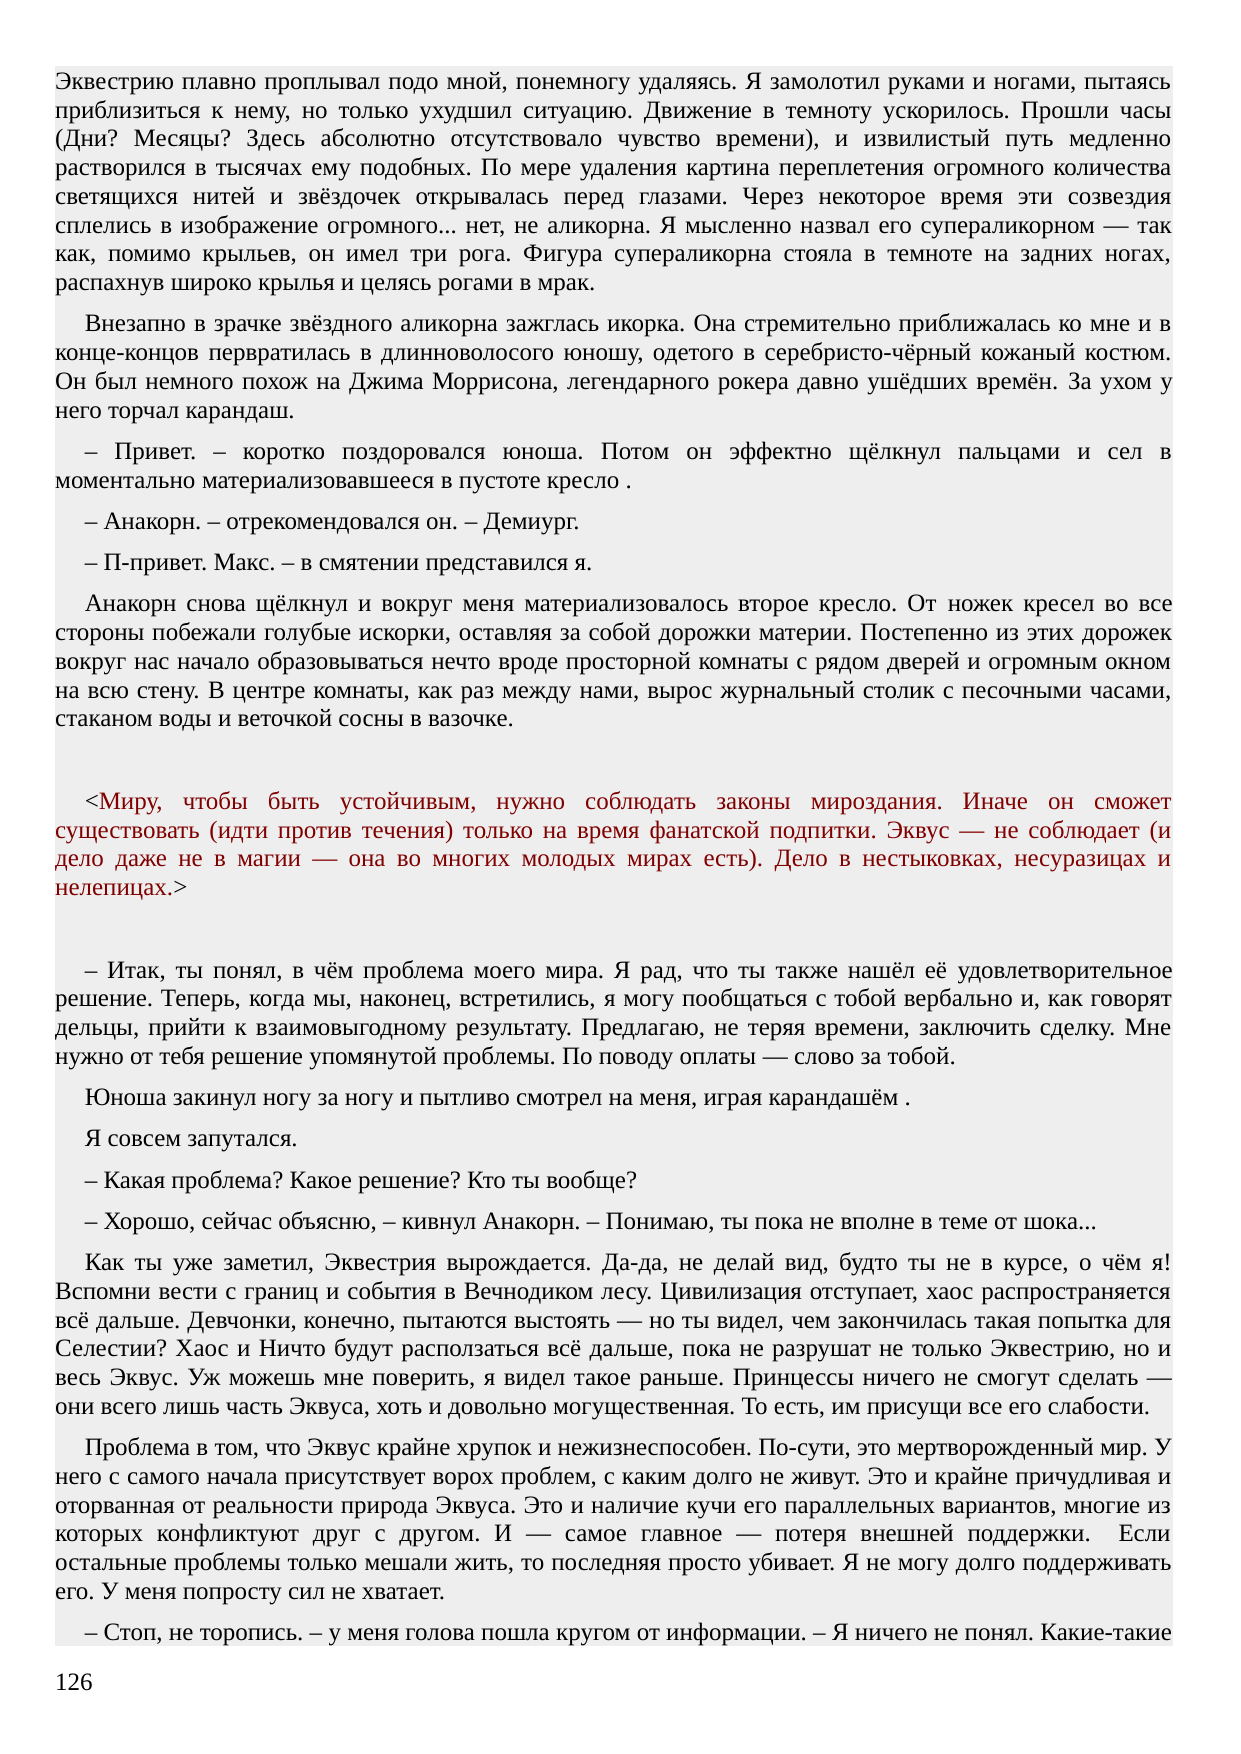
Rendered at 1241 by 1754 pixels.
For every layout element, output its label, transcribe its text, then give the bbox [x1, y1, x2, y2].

text Внезапно в зрачке звёздного аликорна зажглась икорка. Она стремительно приближалась ко мне и в конце-концов первратилась в длинноволосого юношу, одетого в серебристо-чёрный кожаный костюм. Он был немного похож на Джима Моррисона, легендарного рокера давно ушёдших времён. За ухом у него торчал карандаш. [55, 308, 1173, 423]
text – Анакорн. – отрекомендовался он. – Демиург. [55, 506, 1173, 535]
text Как ты уже заметил, Эквестрия вырождается. Да-да, не делай вид, будто ты не в курсе, о чём я! Вспомни вести с границ и события в Вечнодиком лесу. Цивилизация отступает, хаос распространяется всё дальше. Девчонки, конечно, пытаются выстоять — но ты видел, чем закончилась такая попытка для Селестии? Хаос и Ничто будут расползаться всё дальше, пока не разрушат не только Эквестрию, но и весь Эквус. Уж можешь мне поверить, я видел такое раньше. Принцессы ничего не смогут сделать — они всего лишь часть Эквуса, хоть и довольно могущественная. То есть, им присущи все его слабости. [55, 1247, 1173, 1420]
text Я совсем запутался. [55, 1123, 1173, 1152]
text Юноша закинул ногу за ногу и пытливо смотрел на меня, играя карандашём . [55, 1082, 1173, 1111]
text Проблема в том, что Эквус крайне хрупок и нежизнеспособен. По-сути, это мертворожденный мир. У него с самого начала присутствует ворох проблем, с каким долго не живут. Это и крайне причудливая и оторванная от реальности природа Эквуса. Это и наличие кучи его параллельных вариантов, многие из которых конфликтуют друг с другом. И — самое главное — потеря внешней поддержки. Если остальные проблемы только мешали жить, то последняя просто убивает. Я не могу долго поддерживать его. У меня попросту сил не хватает. [55, 1432, 1173, 1605]
text – Привет. – коротко поздоровался юноша. Потом он эффектно щёлкнул пальцами и сел в моментально материализовавшееся в пустоте кресло . [55, 436, 1173, 493]
text Эквестрию плавно проплывал подо мной, понемногу удаляясь. Я замолотил руками и ногами, пытаясь приблизиться к нему, но только ухудшил ситуацию. Движение в темноту ускорилось. Прошли часы (Дни? Месяцы? Здесь абсолютно отсутствовало чувство времени), и извилистый путь медленно растворился в тысячах ему подобных. По мере удаления картина переплетения огромного количества светящихся нитей и звёздочек открывалась перед глазами. Через некоторое время эти созвездия сплелись в изображение огромного... нет, не аликорна. Я мысленно назвал его супераликорном — так как, помимо крыльев, он имел три рога. Фигура супераликорна стояла в темноте на задних ногах, распахнув широко крылья и целясь рогами в мрак. [55, 66, 1173, 296]
text – Стоп, не торопись. – у меня голова пошла кругом от информации. – Я ничего не понял. Какие-такие [55, 1617, 1173, 1646]
text <Миру, чтобы быть устойчивым, нужно соблюдать законы мироздания. Иначе он сможет существовать (идти против течения) только на время фанатской подпитки. Эквус — не соблюдает (и дело даже не в магии — она во многих молодых мирах есть). Дело в нестыковках, несуразицах и нелепицах.> [55, 786, 1173, 901]
text – Хорошо, сейчас объясню, – кивнул Анакорн. – Понимаю, ты пока не вполне в теме от шока... [55, 1206, 1173, 1235]
text – П-привет. Макс. – в смятении представился я. [55, 547, 1173, 576]
text – Какая проблема? Какое решение? Кто ты вообще? [55, 1165, 1173, 1193]
text Анакорн снова щёлкнул и вокруг меня материализовалось второе кресло. От ножек кресел во все стороны побежали голубые искорки, оставляя за собой дорожки материи. Постепенно из этих дорожек вокруг нас начало образовываться нечто вроде просторной комнаты с рядом дверей и огромным окном на всю стену. В центре комнаты, как раз между нами, вырос журнальный столик с песочными часами, стаканом воды и веточкой сосны в вазочке. [55, 588, 1173, 732]
text – Итак, ты понял, в чём проблема моего мира. Я рад, что ты также нашёл её удовлетворительное решение. Теперь, когда мы, наконец, встретились, я могу пообщаться с тобой вербально и, как говорят дельцы, прийти к взаимовыгодному результату. Предлагаю, не теряя времени, заключить сделку. Мне нужно от тебя решение упомянутой проблемы. По поводу оплаты — слово за тобой. [55, 955, 1173, 1070]
